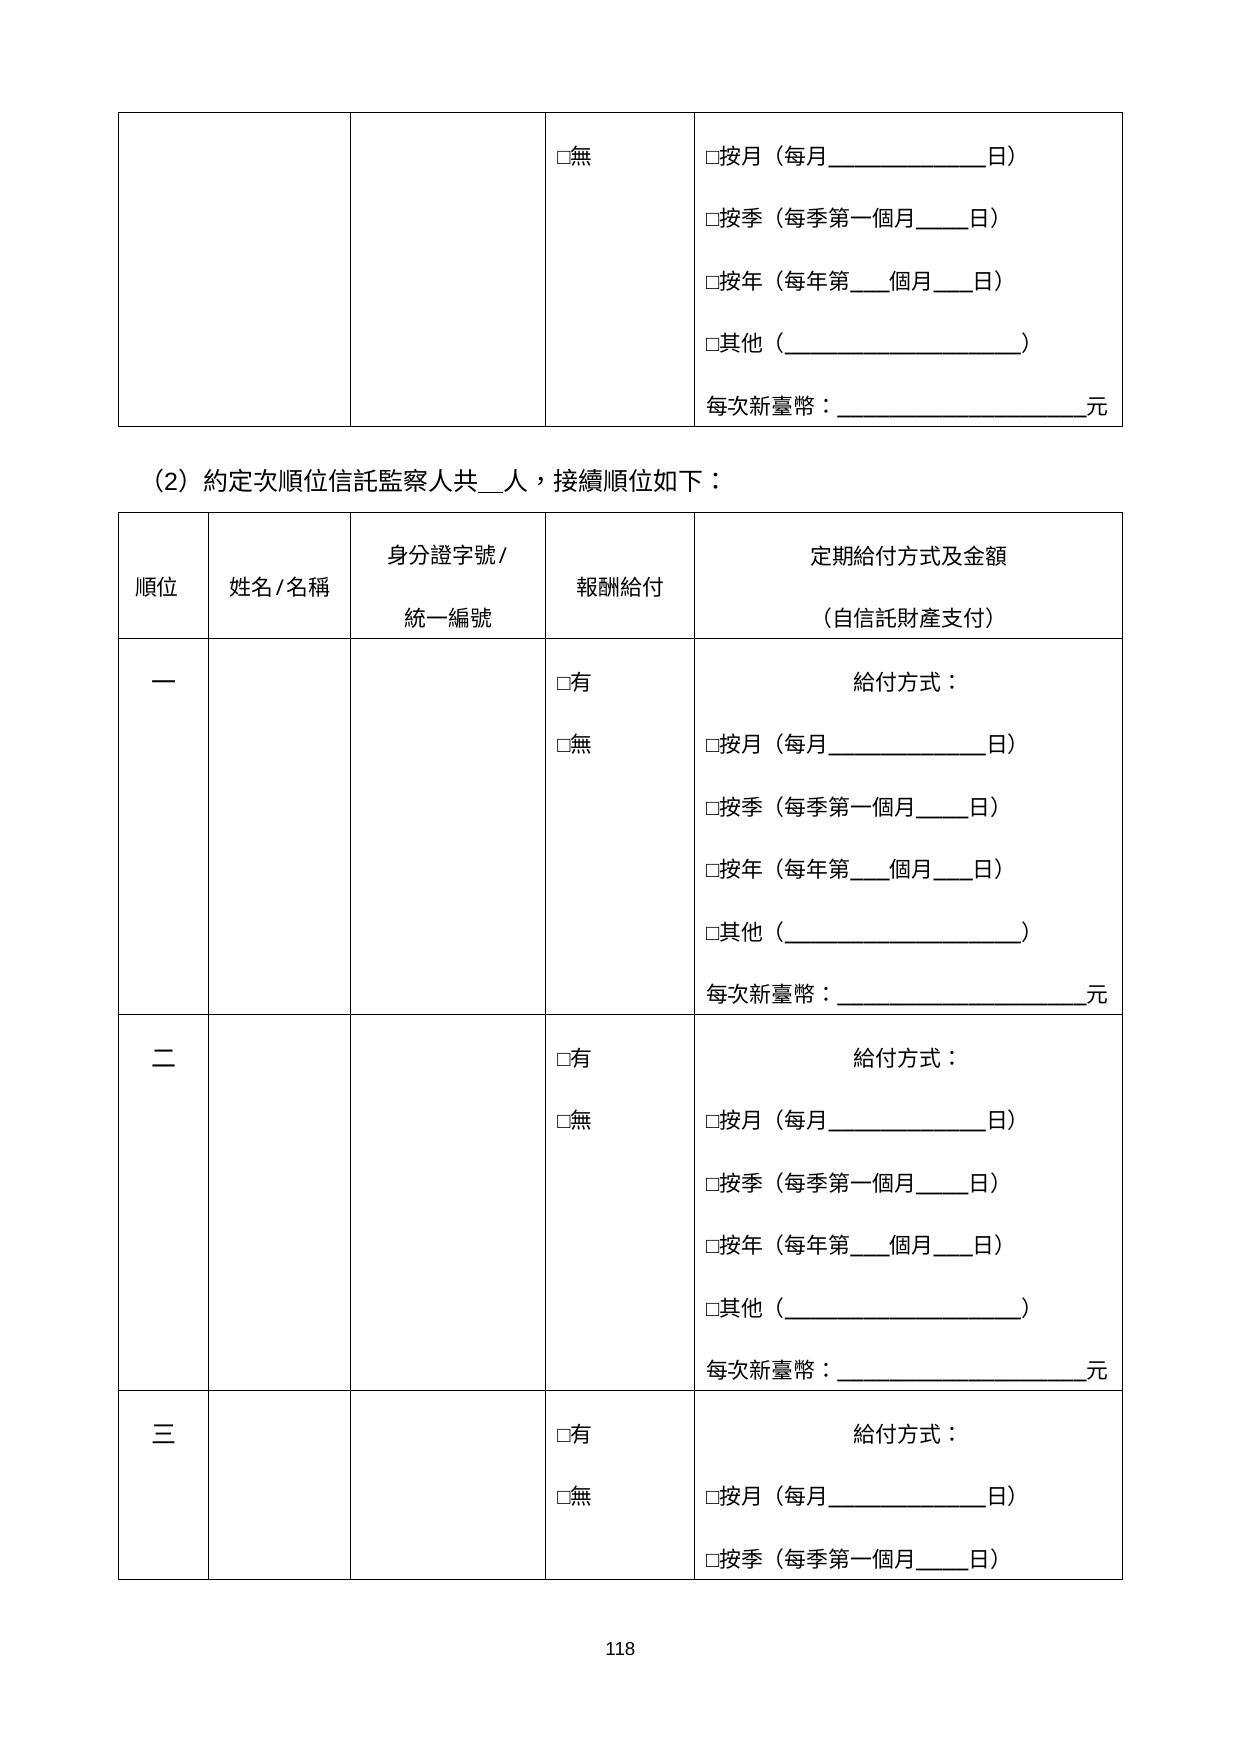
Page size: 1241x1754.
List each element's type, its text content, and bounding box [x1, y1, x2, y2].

table_header 順位 [119, 513, 208, 638]
table_cell [351, 113, 545, 426]
table_header 身分證字號/ 統一編號 [351, 513, 545, 638]
table_cell [209, 1391, 350, 1578]
table_cell 給付方式： □按月（每月____________日） □按季（每季第一個月____日） □按年（每年第___個月___日） □其他（__________________） 每次新臺幣：___________________元 [695, 1015, 1122, 1390]
text （2）約定次順位信託監察人共＿人，接續順位如下： [118, 438, 1122, 501]
table_cell [351, 1391, 545, 1578]
table_cell □按月（每月____________日） □按季（每季第一個月____日） □按年（每年第___個月___日） □其他（__________________） 每次新臺幣：___________________元 [695, 113, 1122, 426]
table_cell [351, 1015, 545, 1390]
table_header 報酬給付 [546, 513, 694, 638]
table_cell 給付方式： □按月（每月____________日） □按季（每季第一個月____日） □按年（每年第___個月___日） □其他（__________________） 每次新臺幣：___________________元 [695, 639, 1122, 1014]
table_cell 一 [119, 639, 208, 1014]
table_cell 二 [119, 1015, 208, 1390]
table_cell □有 □無 [546, 1391, 694, 1578]
table_cell □有 □無 [546, 1015, 694, 1390]
table_header 姓名/名稱 [209, 513, 350, 638]
table_cell [209, 639, 350, 1014]
table_cell □有 □無 [546, 639, 694, 1014]
table_cell □無 [546, 113, 694, 426]
table_cell [209, 1015, 350, 1390]
table_cell 三 [119, 1391, 208, 1578]
table_cell 給付方式： □按月（每月____________日） □按季（每季第一個月____日） [695, 1391, 1122, 1578]
table_cell [119, 113, 350, 426]
table_cell [351, 639, 545, 1014]
table_header 定期給付方式及金額 （自信託財產支付） [695, 513, 1122, 638]
